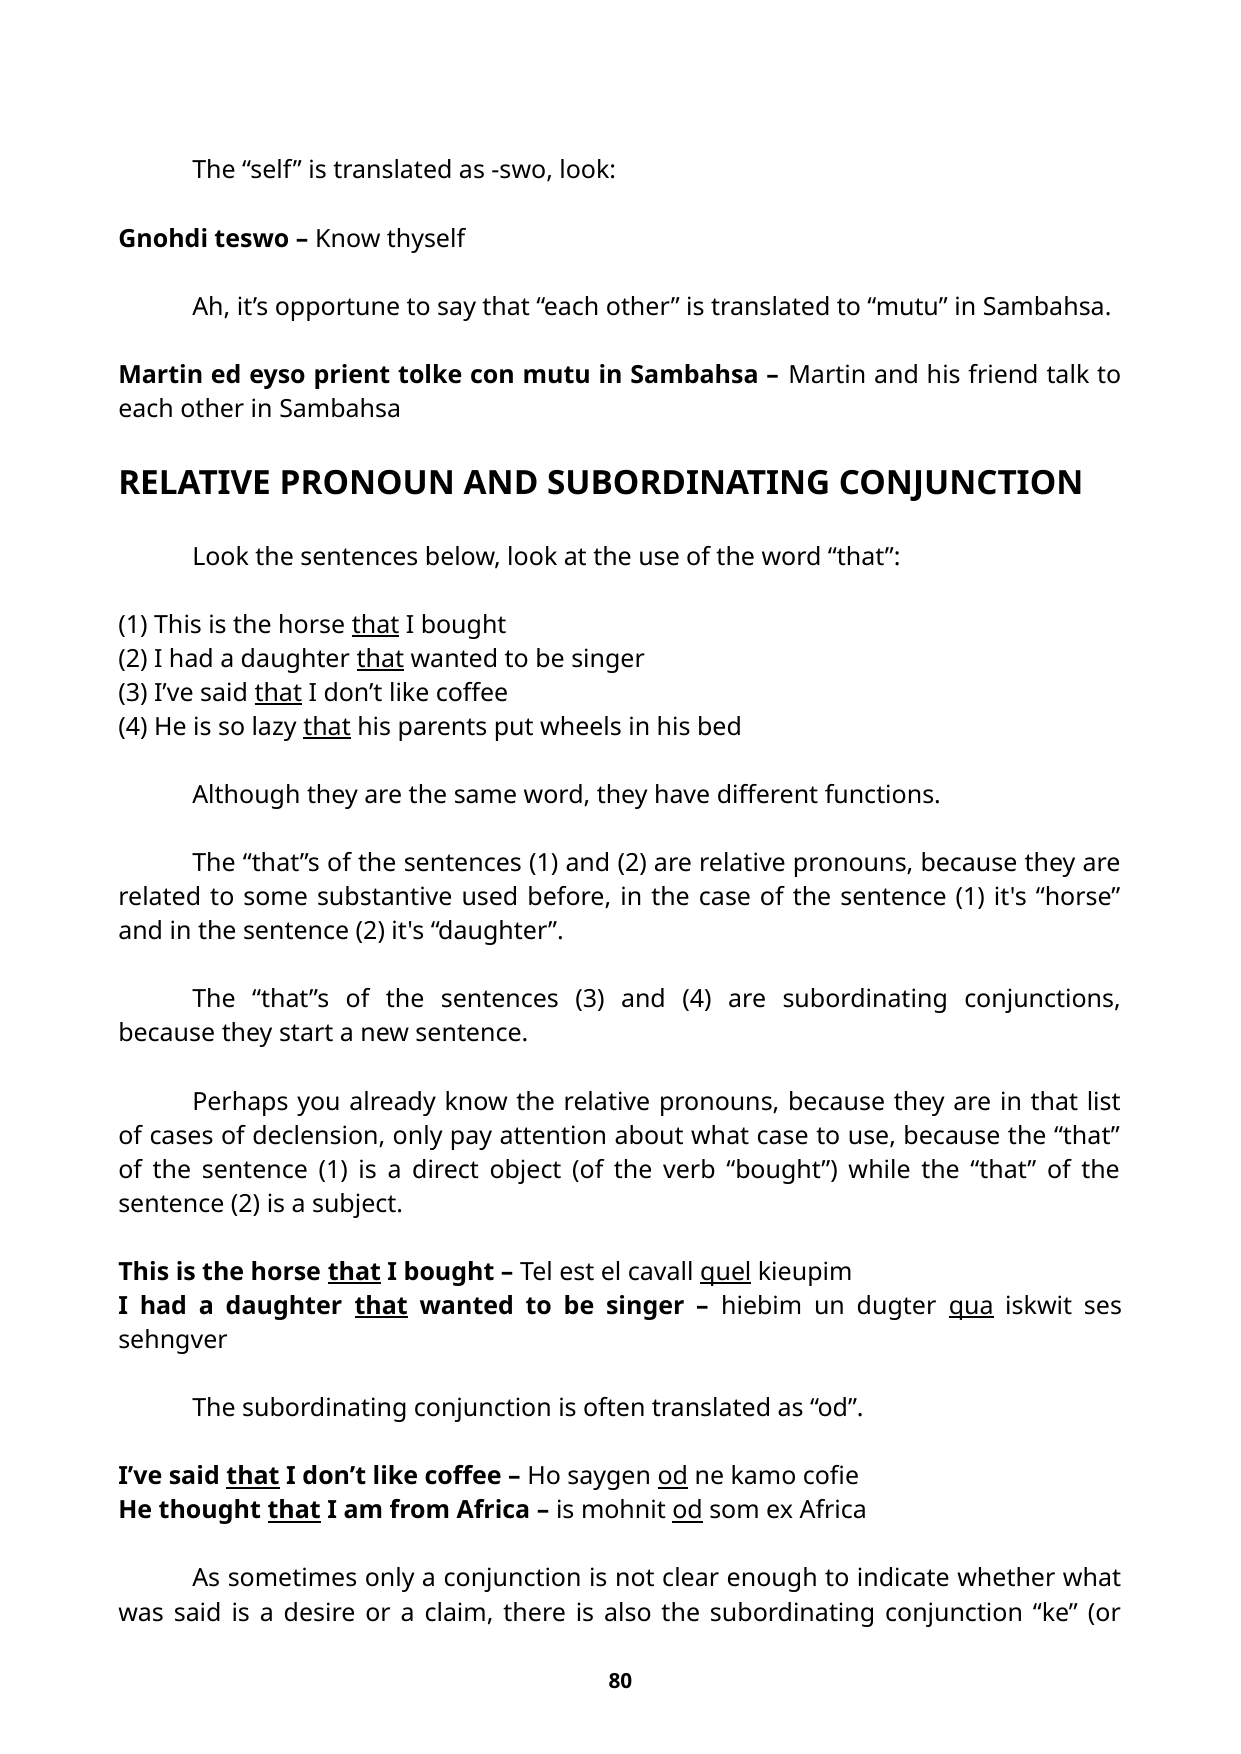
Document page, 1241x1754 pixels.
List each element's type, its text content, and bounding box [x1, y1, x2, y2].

text This is the horse that I bought – Tel est el cavall quel kieupim [118, 1253, 1122, 1288]
text Although they are the same word, they have different functions. [118, 777, 1122, 811]
text (4) He is so lazy that his parents put wheels in his bed [118, 708, 1122, 743]
text The “self” is translated as -swo, look: [118, 152, 1122, 186]
text I had a daughter that wanted to be singer – hiebim un dugter qua iskwit ses sehngver [118, 1288, 1122, 1356]
text I’ve said that I don’t like coffee – Ho saygen od ne kamo cofie [118, 1458, 1122, 1492]
text The “that”s of the sentences (3) and (4) are subordinating conjunctions, because they start a new sentence. [118, 981, 1122, 1049]
text Gnohdi teswo – Know thyself [118, 220, 1122, 254]
text As sometimes only a conjunction is not clear enough to indicate whether what was said is a desire or a claim, there is also the subordinating conjunction “ke” (or [118, 1560, 1122, 1628]
text Look the sentences below, look at the use of the word “that”: [118, 538, 1122, 572]
subtitle RELATIVE PRONOUN AND SUBORDINATING CONJUNCTION [118, 459, 1122, 504]
text The subordinating conjunction is often translated as “od”. [118, 1390, 1122, 1424]
text Perhaps you already know the relative pronouns, because they are in that list of cases of declension, only pay attention about what case to use, because the “that” of the sentence (1) is a direct object (of the verb “bought”) while the “that” of the sentence (2) is a subject. [118, 1083, 1122, 1219]
text The “that”s of the sentences (1) and (2) are relative pronouns, because they are related to some substantive used before, in the case of the sentence (1) it's “horse” and in the sentence (2) it's “daughter”. [118, 845, 1122, 947]
text (1) This is the horse that I bought [118, 606, 1122, 640]
text Ah, it’s opportune to say that “each other” is translated to “mutu” in Sambahsa. [118, 288, 1122, 322]
text (3) I’ve said that I don’t like coffee [118, 674, 1122, 708]
text Martin ed eyso prient tolke con mutu in Sambahsa – Martin and his friend talk to each other in Sambahsa [118, 357, 1122, 425]
text He thought that I am from Africa – is mohnit od som ex Africa [118, 1492, 1122, 1526]
text (2) I had a daughter that wanted to be singer [118, 640, 1122, 674]
